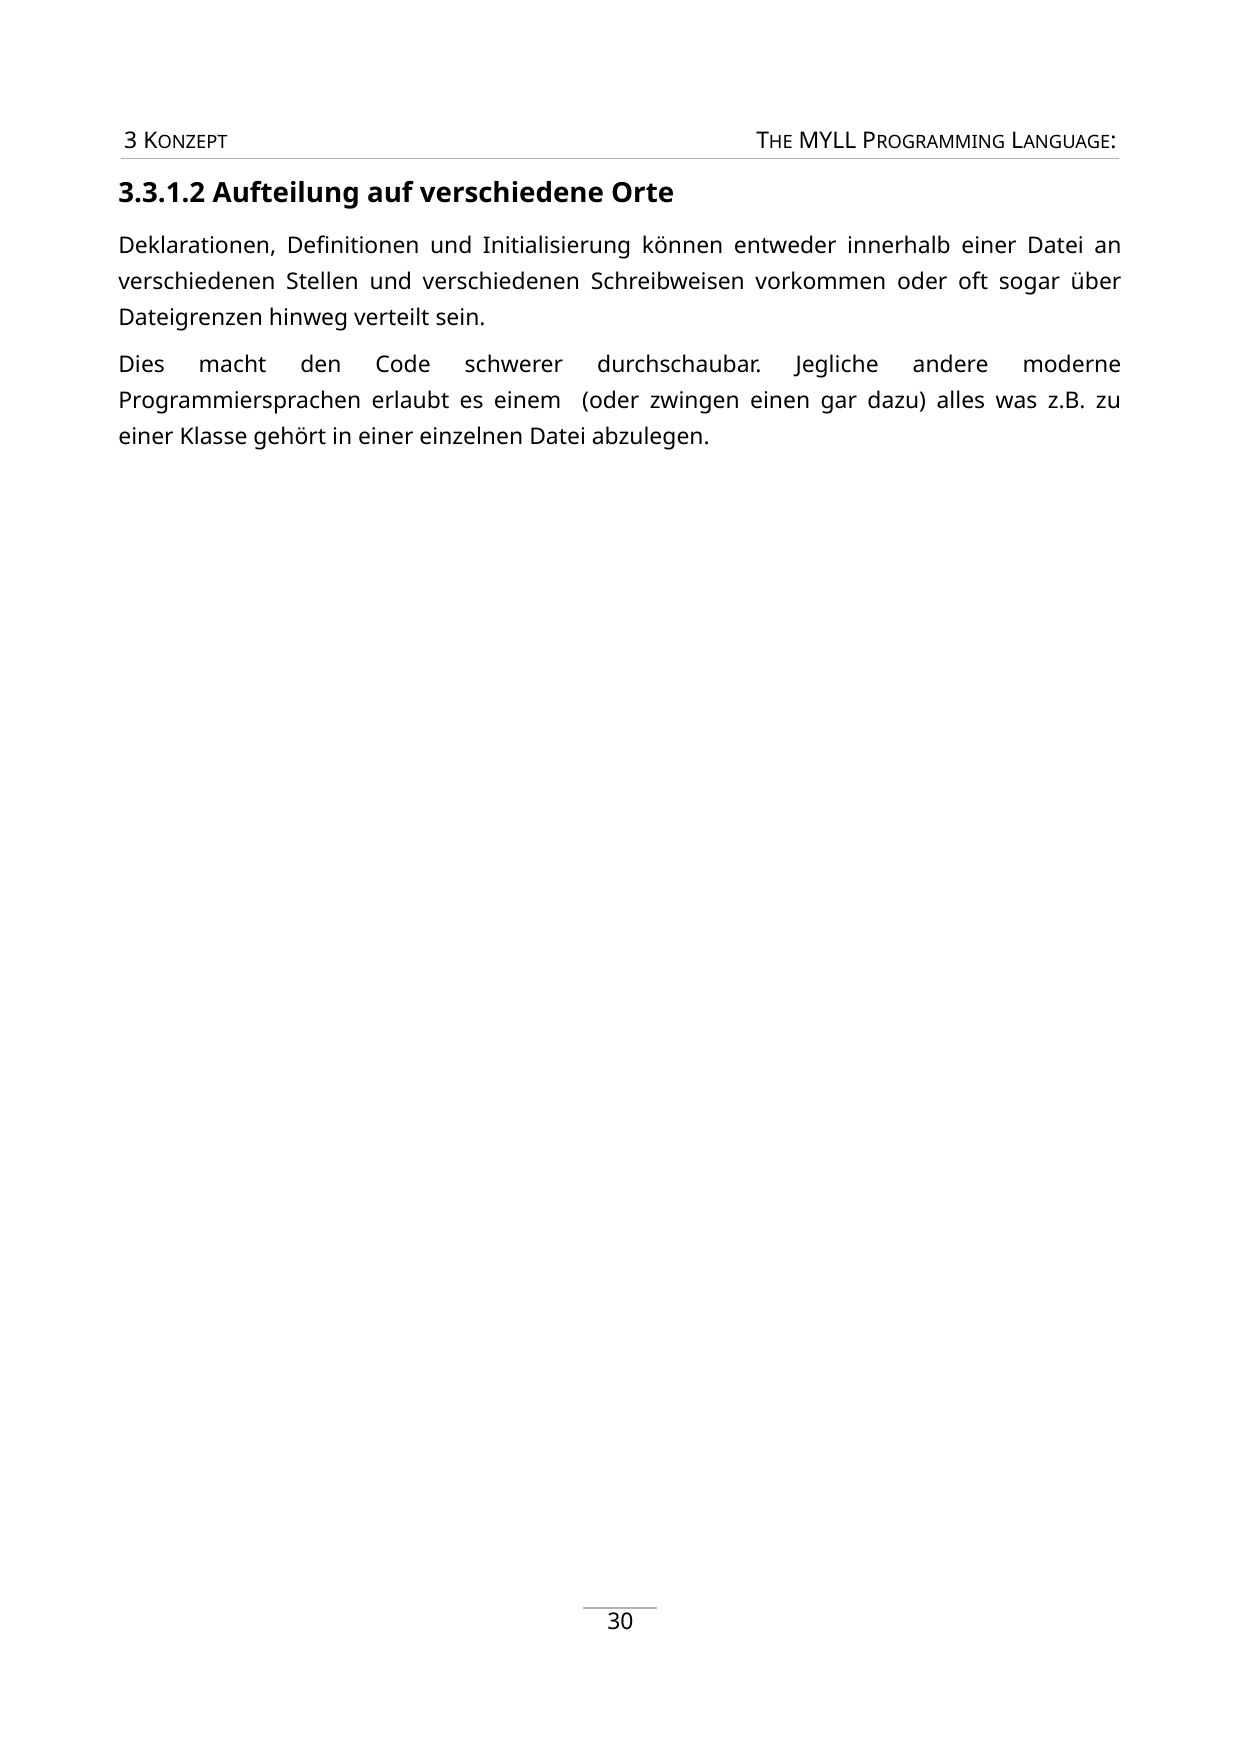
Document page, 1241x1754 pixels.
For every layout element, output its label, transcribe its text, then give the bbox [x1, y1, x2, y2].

text Deklarationen, Definitionen und Initialisierung können entweder innerhalb einer Datei an verschiedenen Stellen und verschiedenen Schreibweisen vorkommen oder oft sogar über Dateigrenzen hinweg verteilt sein. [118, 229, 1122, 332]
text Dies macht den Code schwerer durchschaubar. Jegliche andere moderne Programmiersprachen erlaubt es einem (oder zwingen einen gar dazu) alles was z.B. zu einer Klasse gehört in einer einzelnen Datei abzulegen. [118, 348, 1122, 451]
subtitle Aufteilung auf verschiedene Orte [118, 173, 1122, 211]
